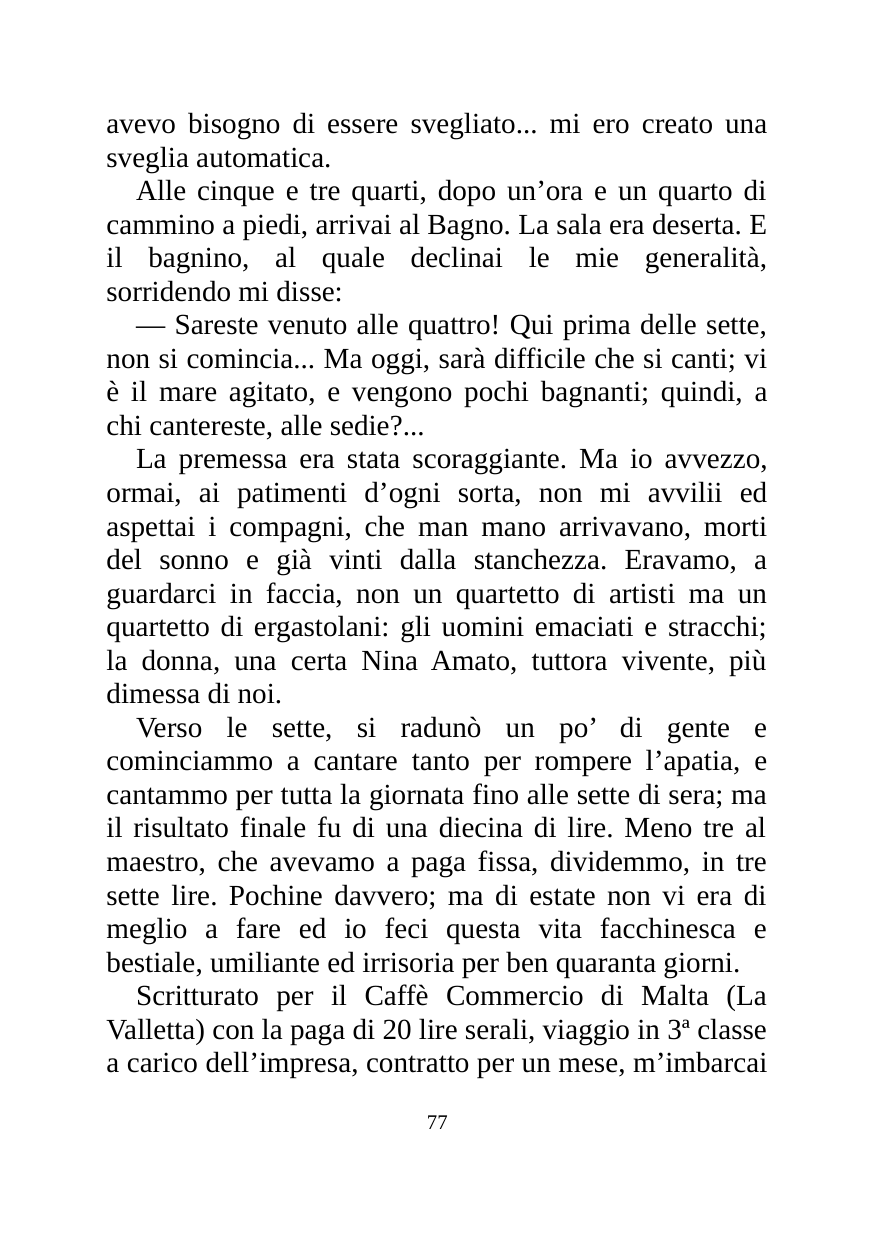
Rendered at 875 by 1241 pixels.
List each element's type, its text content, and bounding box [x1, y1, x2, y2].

text Scritturato per il Caffè Commercio di Malta (La Valletta) con la paga di 20 lire serali, viaggio in 3ª classe a carico dell’impresa, contratto per un mese, m’imbarcai [106, 978, 768, 1079]
text La premessa era stata scoraggiante. Ma io avvezzo, ormai, ai patimenti d’ogni sorta, non mi avvilii ed aspettai i compagni, che man mano arrivavano, morti del sonno e già vinti dalla stanchezza. Eravamo, a guardarci in faccia, non un quartetto di artisti ma un quartetto di ergastolani: gli uomini emaciati e stracchi; la donna, una certa Nina Amato, tuttora vivente, più dimessa di noi. [106, 442, 768, 710]
text — Sareste venuto alle quattro! Qui prima delle sette, non si comincia... Ma oggi, sarà difficile che si canti; vi è il mare agitato, e vengono pochi bagnanti; quindi, a chi cantereste, alle sedie?... [106, 307, 768, 442]
text Alle cinque e tre quarti, dopo un’ora e un quarto di cammino a piedi, arrivai al Bagno. La sala era deserta. E il bagnino, al quale declinai le mie generalità, sorridendo mi disse: [106, 173, 768, 307]
text avevo bisogno di essere svegliato... mi ero creato una sveglia automatica. [106, 106, 768, 173]
text Verso le sette, si radunò un po’ di gente e cominciammo a cantare tanto per rompere l’apatia, e cantammo per tutta la giornata fino alle sette di sera; ma il risultato finale fu di una diecina di lire. Meno tre al maestro, che avevamo a paga fissa, dividemmo, in tre sette lire. Pochine davvero; ma di estate non vi era di meglio a fare ed io feci questa vita facchinesca e bestiale, umiliante ed irrisoria per ben quaranta giorni. [106, 710, 768, 978]
